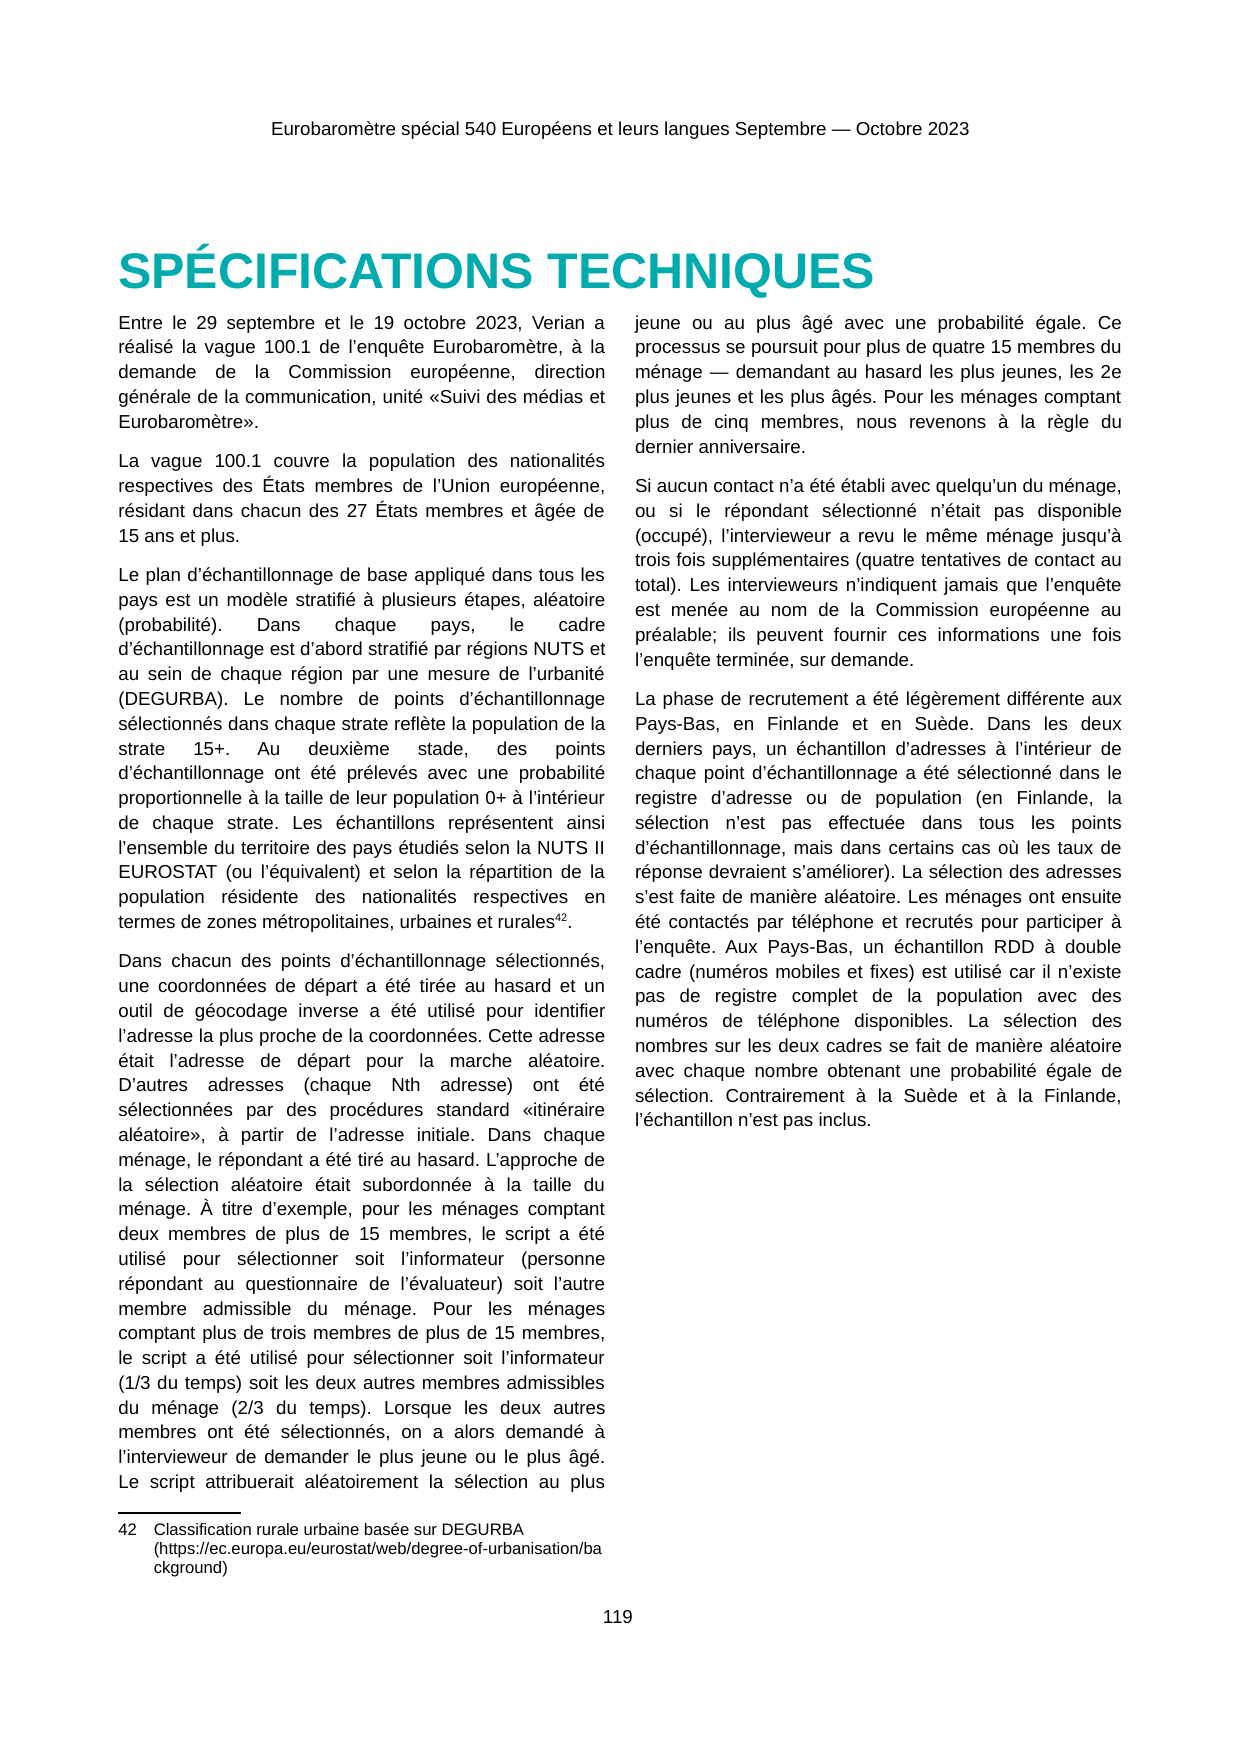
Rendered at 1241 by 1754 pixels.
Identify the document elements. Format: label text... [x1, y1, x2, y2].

subtitle SPÉCIFICATIONS TECHNIQUES [118, 241, 1122, 299]
text La phase de recrutement a été légèrement différente aux Pays-Bas, en Finlande et en Suède. Dans les deux derniers pays, un échantillon d’adresses à l’intérieur de chaque point d’échantillonnage a été sélectionné dans le registre d’adresse ou de population (en Finlande, la sélection n’est pas effectuée dans tous les points d’échantillonnage, mais dans certains cas où les taux de réponse devraient s’améliorer). La sélection des adresses s’est faite de manière aléatoire. Les ménages ont ensuite été contactés par téléphone et recrutés pour participer à l’enquête. Aux Pays-Bas, un échantillon RDD à double cadre (numéros mobiles et fixes) est utilisé car il n’existe pas de registre complet de la population avec des numéros de téléphone disponibles. La sélection des nombres sur les deux cadres se fait de manière aléatoire avec chaque nombre obtenant une probabilité égale de sélection. Contrairement à la Suède et à la Finlande, l’échantillon n’est pas inclus. [635, 688, 1122, 1131]
text La vague 100.1 couvre la population des nationalités respectives des États membres de l’Union européenne, résidant dans chacun des 27 États membres et âgée de 15 ans et plus. [118, 450, 605, 546]
text Dans chacun des points d’échantillonnage sélectionnés, une coordonnées de départ a été tirée au hasard et un outil de géocodage inverse a été utilisé pour identifier l’adresse la plus proche de la coordonnées. Cette adresse était l’adresse de départ pour la marche aléatoire. D’autres adresses (chaque Nth adresse) ont été sélectionnées par des procédures standard «itinéraire aléatoire», à partir de l’adresse initiale. Dans chaque ménage, le répondant a été tiré au hasard. L’approche de la sélection aléatoire était subordonnée à la taille du ménage. À titre d’exemple, pour les ménages comptant deux membres de plus de 15 membres, le script a été utilisé pour sélectionner soit l’informateur (personne répondant au questionnaire de l’évaluateur) soit l’autre membre admissible du ménage. Pour les ménages comptant plus de trois membres de plus de 15 membres, le script a été utilisé pour sélectionner soit l’informateur (1/3 du temps) soit les deux autres membres admissibles du ménage (2/3 du temps). Lorsque les deux autres membres ont été sélectionnés, on a alors demandé à l’intervieweur de demander le plus jeune ou le plus âgé. Le script attribuerait aléatoirement la sélection au plus [118, 950, 605, 1492]
text jeune ou au plus âgé avec une probabilité égale. Ce processus se poursuit pour plus de quatre 15 membres du ménage — demandant au hasard les plus jeunes, les 2e plus jeunes et les plus âgés. Pour les ménages comptant plus de cinq membres, nous revenons à la règle du dernier anniversaire. [635, 311, 1122, 457]
text Si aucun contact n’a été établi avec quelqu’un du ménage, ou si le répondant sélectionné n’était pas disponible (occupé), l’intervieweur a revu le même ménage jusqu’à trois fois supplémentaires (quatre tentatives de contact au total). Les intervieweurs n’indiquent jamais que l’enquête est menée au nom de la Commission européenne au préalable; ils peuvent fournir ces informations une fois l’enquête terminée, sur demande. [635, 475, 1122, 670]
text Entre le 29 septembre et le 19 octobre 2023, Verian a réalisé la vague 100.1 de l’enquête Eurobaromètre, à la demande de la Commission européenne, direction générale de la communication, unité «Suivi des médias et Eurobaromètre». [118, 311, 605, 432]
text Le plan d’échantillonnage de base appliqué dans tous les pays est un modèle stratifié à plusieurs étapes, aléatoire (probabilité). Dans chaque pays, le cadre d’échantillonnage est d’abord stratifié par régions NUTS et au sein de chaque région par une mesure de l’urbanité (DEGURBA). Le nombre de points d’échantillonnage sélectionnés dans chaque strate reflète la population de la strate 15+. Au deuxième stade, des points d’échantillonnage ont été prélevés avec une probabilité proportionnelle à la taille de leur population 0+ à l’intérieur de chaque strate. Les échantillons représentent ainsi l’ensemble du territoire des pays étudiés selon la NUTS II EUROSTAT (ou l’équivalent) et selon la répartition de la population résidente des nationalités respectives en termes de zones métropolitaines, urbaines et rurales. [118, 564, 605, 932]
text Classification rurale urbaine basée sur DEGURBA (https://ec.europa.eu/eurostat/web/degree-of-urbanisation/background) [118, 1519, 605, 1577]
